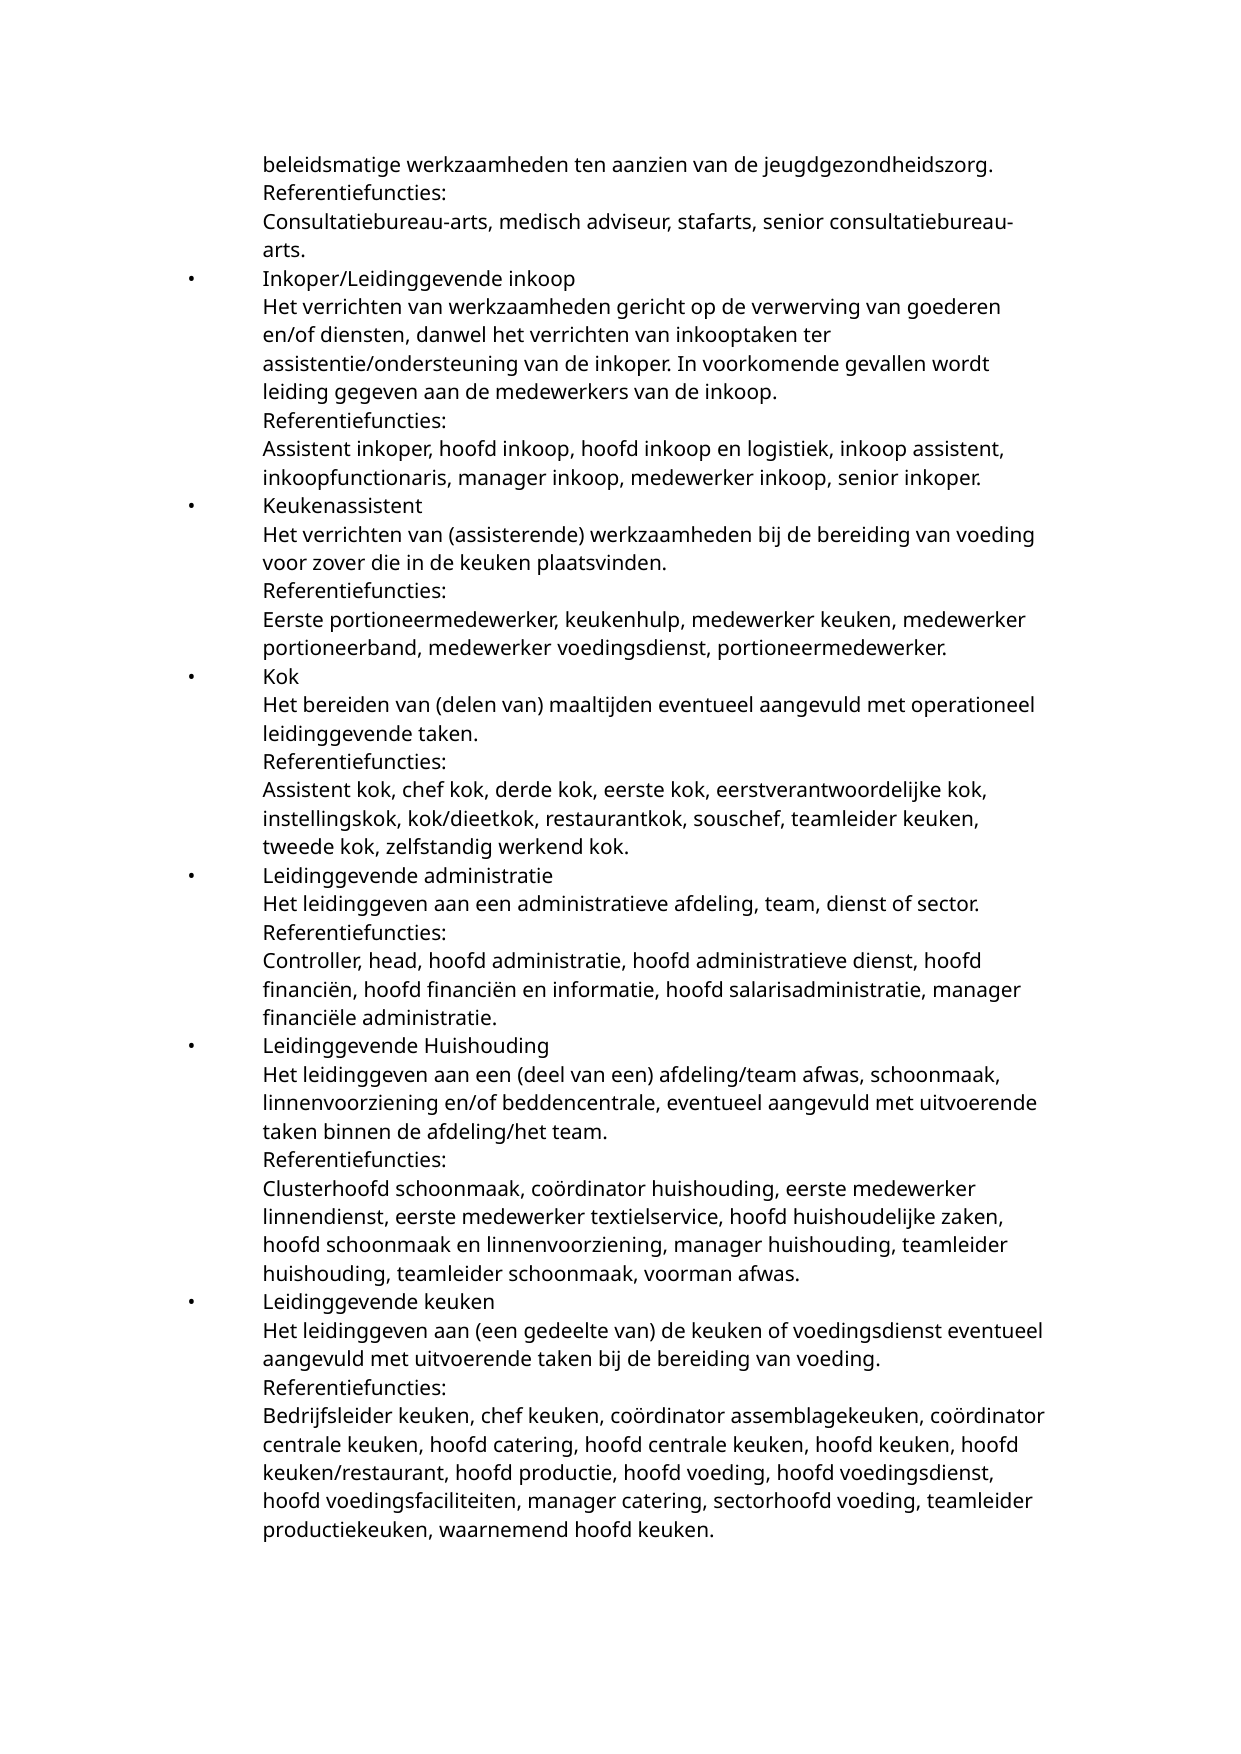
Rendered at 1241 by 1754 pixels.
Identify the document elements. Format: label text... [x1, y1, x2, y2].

list Referentiefuncties: [187, 747, 1053, 776]
list Kok [187, 662, 1053, 690]
list Consultatiebureau-arts, medisch adviseur, stafarts, senior consultatiebureau-arts. [187, 207, 1053, 264]
list Assistent kok, chef kok, derde kok, eerste kok, eerstverantwoordelijke kok, instellingskok, kok/dieetkok, restaurantkok, souschef, teamleider keuken, tweede kok, zelfstandig werkend kok. [187, 776, 1053, 861]
list Referentiefuncties: [187, 406, 1053, 434]
list Keukenassistent [187, 491, 1053, 520]
list Bedrijfsleider keuken, chef keuken, coördinator assemblagekeuken, coördinator centrale keuken, hoofd catering, hoofd centrale keuken, hoofd keuken, hoofd keuken/restaurant, hoofd productie, hoofd voeding, hoofd voedingsdienst, hoofd voedingsfaciliteiten, manager catering, sectorhoofd voeding, teamleider productiekeuken, waarnemend hoofd keuken. [187, 1401, 1053, 1543]
list Het leidinggeven aan (een gedeelte van) de keuken of voedingsdienst eventueel aangevuld met uitvoerende taken bij de bereiding van voeding. [187, 1316, 1053, 1373]
list Referentiefuncties: [187, 1373, 1053, 1401]
list Het leidinggeven aan een administratieve afdeling, team, dienst of sector. [187, 889, 1053, 918]
list Assistent inkoper, hoofd inkoop, hoofd inkoop en logistiek, inkoop assistent, inkoopfunctionaris, manager inkoop, medewerker inkoop, senior inkoper. [187, 434, 1053, 491]
list Leidinggevende Huishouding [187, 1032, 1053, 1060]
list Controller, head, hoofd administratie, hoofd administratieve dienst, hoofd financiën, hoofd financiën en informatie, hoofd salarisadministratie, manager financiële administratie. [187, 946, 1053, 1032]
list Referentiefuncties: [187, 178, 1053, 207]
list Clusterhoofd schoonmaak, coördinator huishouding, eerste medewerker linnendienst, eerste medewerker textielservice, hoofd huishoudelijke zaken, hoofd schoonmaak en linnenvoorziening, manager huishouding, teamleider huishouding, teamleider schoonmaak, voorman afwas. [187, 1174, 1053, 1287]
list Het bereiden van (delen van) maaltijden eventueel aangevuld met operationeel leidinggevende taken. [187, 690, 1053, 747]
list beleidsmatige werkzaamheden ten aanzien van de jeugdgezondheidszorg. [187, 150, 1053, 178]
list Eerste portioneermedewerker, keukenhulp, medewerker keuken, medewerker portioneerband, medewerker voedingsdienst, portioneermedewerker. [187, 605, 1053, 662]
list Leidinggevende administratie [187, 861, 1053, 889]
list Referentiefuncties: [187, 1145, 1053, 1174]
list Leidinggevende keuken [187, 1287, 1053, 1316]
list Het verrichten van werkzaamheden gericht op de verwerving van goederen en/of diensten, danwel het verrichten van inkooptaken ter assistentie/ondersteuning van de inkoper. In voorkomende gevallen wordt leiding gegeven aan de medewerkers van de inkoop. [187, 292, 1053, 406]
list Referentiefuncties: [187, 918, 1053, 946]
list Het leidinggeven aan een (deel van een) afdeling/team afwas, schoonmaak, linnenvoorziening en/of beddencentrale, eventueel aangevuld met uitvoerende taken binnen de afdeling/het team. [187, 1060, 1053, 1145]
list Referentiefuncties: [187, 577, 1053, 605]
list Het verrichten van (assisterende) werkzaamheden bij de bereiding van voeding voor zover die in de keuken plaatsvinden. [187, 520, 1053, 577]
list Inkoper/Leidinggevende inkoop [187, 264, 1053, 292]
